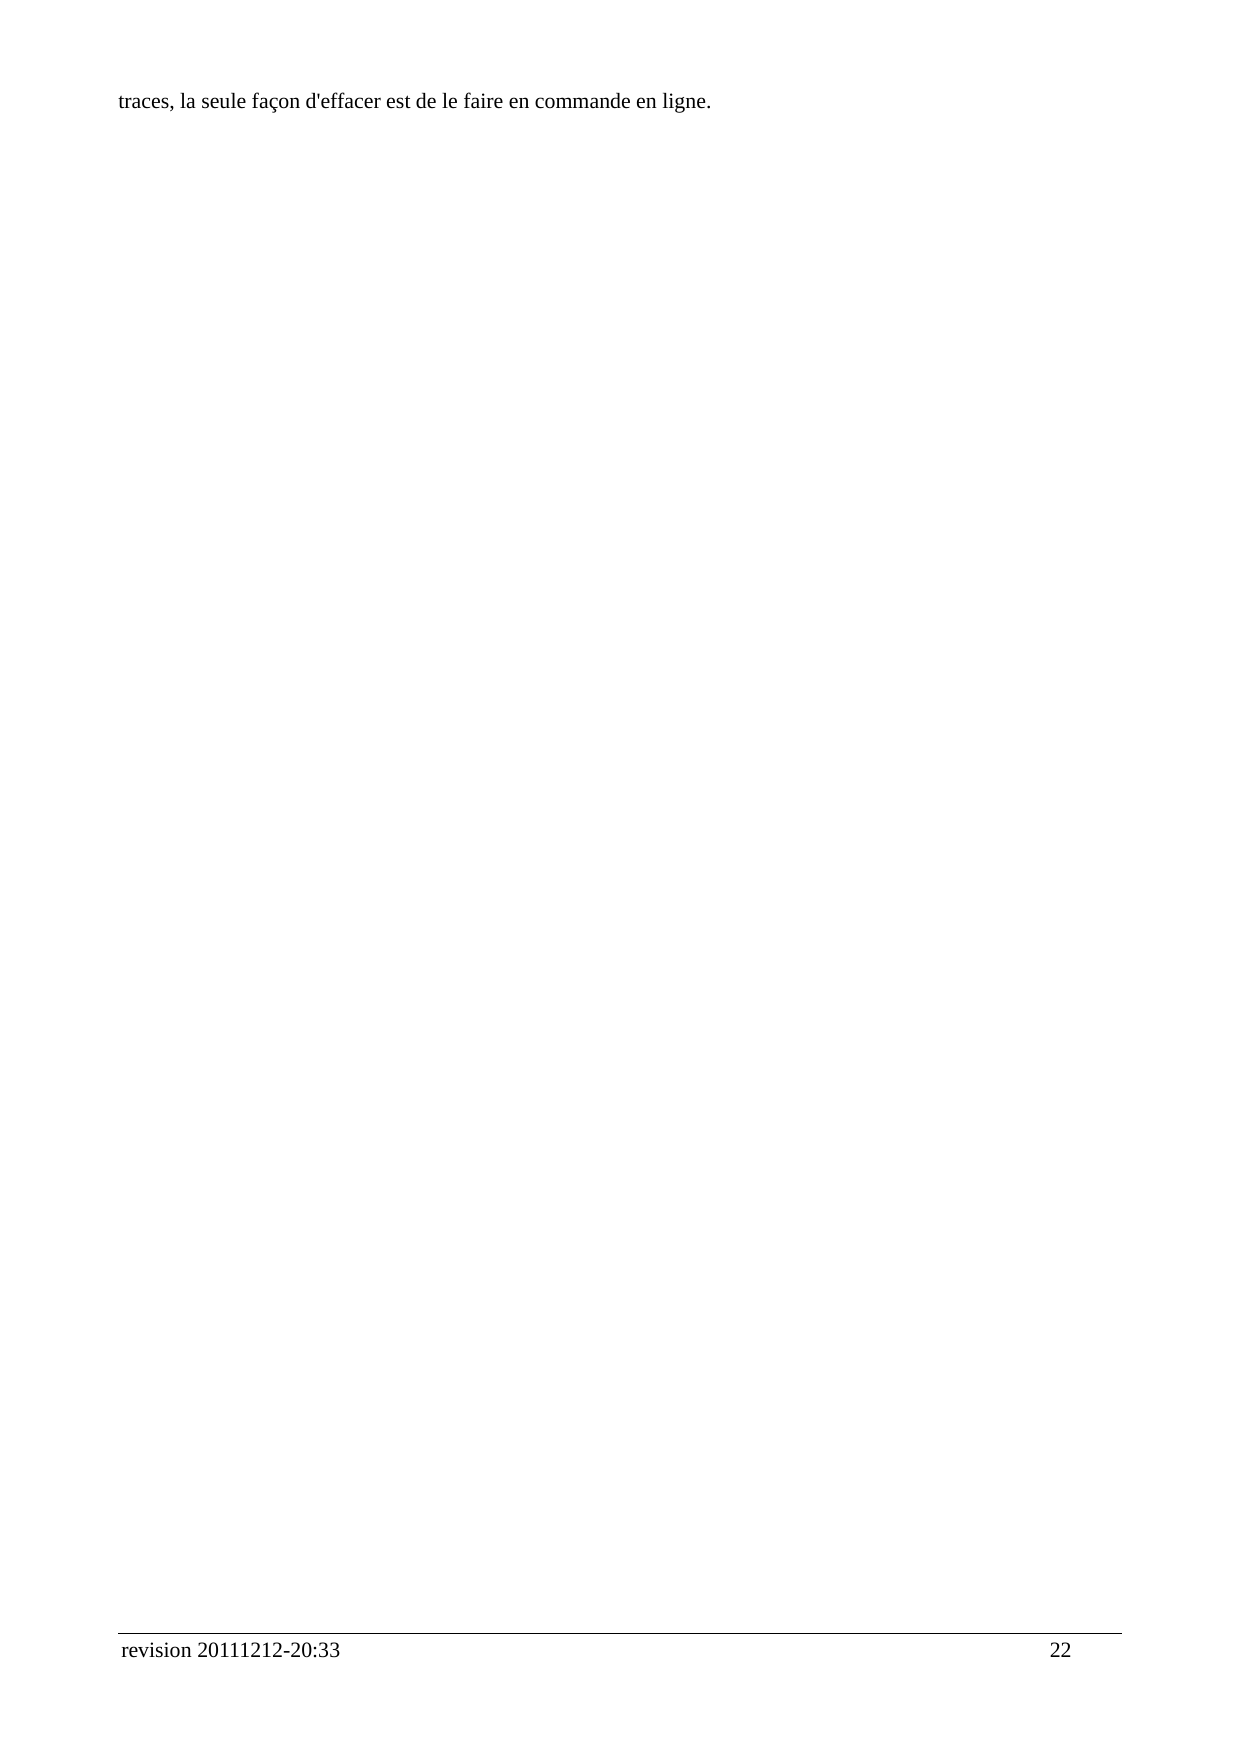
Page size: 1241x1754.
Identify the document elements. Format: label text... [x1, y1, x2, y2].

text traces, la seule façon d'effacer est de le faire en commande en ligne. [118, 88, 1122, 114]
